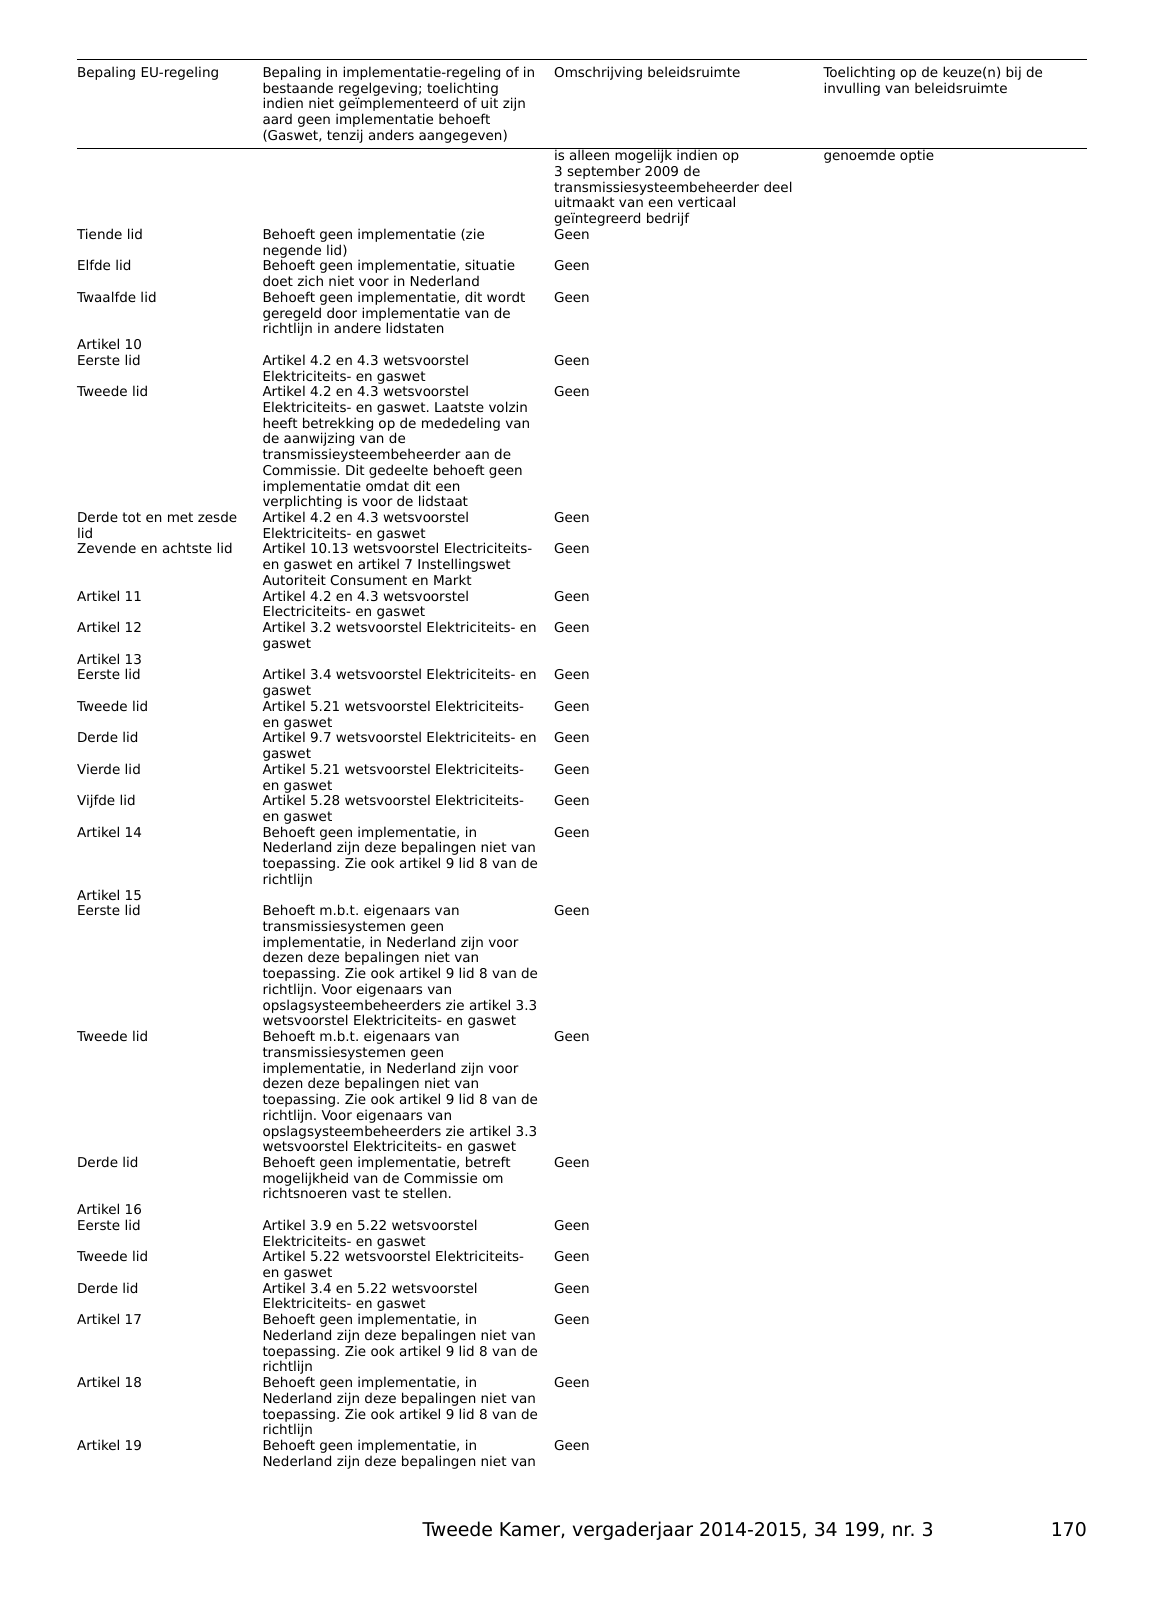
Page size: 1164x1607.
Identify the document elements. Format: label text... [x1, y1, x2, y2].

table_cell [817, 1218, 1087, 1249]
table_cell Behoeft geen implementatie, situatie doet zich niet voor in Nederland [256, 258, 548, 290]
table_cell Behoeft geen implementatie, dit wordt geregeld door implementatie van de richtlijn in andere lidstaten [256, 290, 548, 337]
table_cell Artikel 10 [77, 337, 256, 353]
table_cell Eerste lid [77, 1218, 256, 1249]
table_cell Tweede lid [77, 384, 256, 510]
table_cell Artikel 18 [77, 1375, 256, 1438]
table_cell Eerste lid [77, 353, 256, 384]
table_cell [256, 149, 548, 227]
table_cell Geen [548, 510, 817, 541]
table_cell [817, 1438, 1087, 1469]
table_cell [817, 730, 1087, 762]
table_cell Geen [548, 1438, 817, 1469]
table_cell Artikel 3.4 en 5.22 wetsvoorstel Elektriciteits- en gaswet [256, 1281, 548, 1312]
table_cell [817, 258, 1087, 290]
table_cell [77, 149, 256, 227]
table_cell [817, 1249, 1087, 1281]
table_cell Derde lid [77, 1281, 256, 1312]
table_cell [256, 651, 548, 667]
table_cell Tweede lid [77, 699, 256, 730]
table_cell Geen [548, 730, 817, 762]
table_cell [817, 825, 1087, 887]
table_cell Artikel 19 [77, 1438, 256, 1469]
table_cell genoemde optie [817, 149, 1087, 227]
table_header Bepaling in implementatie-regeling of in bestaande regelgeving; toelichting indien niet geïmplementeerd of uit zijn aard geen implementatie behoeft (Gaswet, tenzij anders aangegeven) [256, 60, 548, 148]
table_cell Behoeft geen implementatie (zie negende lid) [256, 227, 548, 258]
table_cell [548, 888, 817, 903]
table_cell Artikel 11 [77, 589, 256, 620]
table_cell Geen [548, 793, 817, 824]
table_cell Derde tot en met zesde lid [77, 510, 256, 541]
table_cell Behoeft geen implementatie, betreft mogelijkheid van de Commissie om richtsnoeren vast te stellen. [256, 1155, 548, 1202]
table_cell Behoeft m.b.t. eigenaars van transmissiesystemen geen implementatie, in Nederland zijn voor dezen deze bepalingen niet van toepassing. Zie ook artikel 9 lid 8 van de richtlijn. Voor eigenaars van opslagsysteembeheerders zie artikel 3.3 wetsvoorstel Elektriciteits- en gaswet [256, 903, 548, 1029]
table_cell Artikel 10.13 wetsvoorstel Electriciteits- en gaswet en artikel 7 Instellingswet Autoriteit Consument en Markt [256, 541, 548, 588]
table_cell Geen [548, 1375, 817, 1438]
table_cell Vierde lid [77, 762, 256, 793]
table_cell Artikel 13 [77, 651, 256, 667]
table_cell Geen [548, 1029, 817, 1155]
table_cell Geen [548, 667, 817, 699]
table_cell [817, 1029, 1087, 1155]
table_cell [817, 651, 1087, 667]
table_cell Behoeft m.b.t. eigenaars van transmissiesystemen geen implementatie, in Nederland zijn voor dezen deze bepalingen niet van toepassing. Zie ook artikel 9 lid 8 van de richtlijn. Voor eigenaars van opslagsysteembeheerders zie artikel 3.3 wetsvoorstel Elektriciteits- en gaswet [256, 1029, 548, 1155]
table_cell [817, 888, 1087, 903]
table_cell [817, 541, 1087, 588]
table_cell [817, 667, 1087, 699]
table_cell Geen [548, 227, 817, 258]
table_cell [817, 762, 1087, 793]
table_cell Derde lid [77, 1155, 256, 1202]
table_cell Geen [548, 762, 817, 793]
table_cell [817, 1155, 1087, 1202]
table_cell [817, 903, 1087, 1029]
table_cell Artikel 12 [77, 620, 256, 651]
table_cell [817, 384, 1087, 510]
table_cell Artikel 4.2 en 4.3 wetsvoorstel Elektriciteits- en gaswet [256, 353, 548, 384]
table_cell [817, 620, 1087, 651]
table_cell Geen [548, 903, 817, 1029]
table_cell Artikel 4.2 en 4.3 wetsvoorstel Electriciteits- en gaswet [256, 589, 548, 620]
table_cell Geen [548, 1249, 817, 1281]
table_cell Artikel 5.21 wetsvoorstel Elektriciteits- en gaswet [256, 762, 548, 793]
table_header Bepaling EU-regeling [77, 60, 256, 148]
table_cell [817, 1375, 1087, 1438]
table_cell [256, 1202, 548, 1218]
table_header Toelichting op de keuze(n) bij de invulling van beleidsruimte [817, 60, 1087, 148]
table_cell Behoeft geen implementatie, in Nederland zijn deze bepalingen niet van toepassing. Zie ook artikel 9 lid 8 van de richtlijn [256, 825, 548, 887]
table_cell Artikel 4.2 en 4.3 wetsvoorstel Elektriciteits- en gaswet [256, 510, 548, 541]
table_cell [817, 290, 1087, 337]
table_cell Artikel 9.7 wetsvoorstel Elektriciteits- en gaswet [256, 730, 548, 762]
table_cell Geen [548, 541, 817, 588]
table_cell Artikel 5.21 wetsvoorstel Elektriciteits- en gaswet [256, 699, 548, 730]
table_cell Artikel 3.2 wetsvoorstel Elektriciteits- en gaswet [256, 620, 548, 651]
table_cell [817, 793, 1087, 824]
table_cell Geen [548, 290, 817, 337]
table_cell Vijfde lid [77, 793, 256, 824]
table_cell Tweede lid [77, 1029, 256, 1155]
table_cell Geen [548, 353, 817, 384]
table_cell Artikel 17 [77, 1312, 256, 1375]
table_cell Geen [548, 1218, 817, 1249]
table_cell Elfde lid [77, 258, 256, 290]
table_cell Twaalfde lid [77, 290, 256, 337]
table_cell Geen [548, 620, 817, 651]
table_cell Artikel 5.28 wetsvoorstel Elektriciteits- en gaswet [256, 793, 548, 824]
table_cell Geen [548, 258, 817, 290]
table_cell Eerste lid [77, 903, 256, 1029]
table_cell [817, 1202, 1087, 1218]
table_cell Eerste lid [77, 667, 256, 699]
table_cell [817, 227, 1087, 258]
table_cell Artikel 4.2 en 4.3 wetsvoorstel Elektriciteits- en gaswet. Laatste volzin heeft betrekking op de mededeling van de aanwijzing van de transmissieysteembeheerder aan de Commissie. Dit gedeelte behoeft geen implementatie omdat dit een verplichting is voor de lidstaat [256, 384, 548, 510]
table_cell [817, 1312, 1087, 1375]
table_cell [256, 337, 548, 353]
table_cell [548, 1202, 817, 1218]
table_cell Geen [548, 1155, 817, 1202]
table_cell [548, 337, 817, 353]
table_cell Artikel 5.22 wetsvoorstel Elektriciteits- en gaswet [256, 1249, 548, 1281]
table_cell Geen [548, 1281, 817, 1312]
table_cell [548, 651, 817, 667]
table_cell [817, 699, 1087, 730]
table_cell [817, 337, 1087, 353]
table_cell Behoeft geen implementatie, in Nederland zijn deze bepalingen niet van toepassing. Zie ook artikel 9 lid 8 van de richtlijn [256, 1375, 548, 1438]
table_cell Derde lid [77, 730, 256, 762]
table_cell Behoeft geen implementatie, in Nederland zijn deze bepalingen niet van toepassing. Zie ook artikel 9 lid 8 van de richtlijn [256, 1312, 548, 1375]
table_cell Tweede lid [77, 1249, 256, 1281]
table_header Omschrijving beleidsruimte [548, 60, 817, 148]
table_cell Behoeft geen implementatie, in Nederland zijn deze bepalingen niet van [256, 1438, 548, 1469]
table_cell [256, 888, 548, 903]
table_cell [817, 353, 1087, 384]
table_cell Geen [548, 825, 817, 887]
table_cell Artikel 15 [77, 888, 256, 903]
table_cell Geen [548, 384, 817, 510]
table_cell Zevende en achtste lid [77, 541, 256, 588]
table_cell [817, 1281, 1087, 1312]
table_cell Artikel 16 [77, 1202, 256, 1218]
table_cell [817, 510, 1087, 541]
table_cell [817, 589, 1087, 620]
table_cell Geen [548, 1312, 817, 1375]
table_cell Geen [548, 589, 817, 620]
table_cell is alleen mogelijk indien op 3 september 2009 de transmissiesysteembeheerder deel uitmaakt van een verticaal geïntegreerd bedrijf [548, 149, 817, 227]
table_cell Geen [548, 699, 817, 730]
table_cell Artikel 3.9 en 5.22 wetsvoorstel Elektriciteits- en gaswet [256, 1218, 548, 1249]
table_cell Artikel 14 [77, 825, 256, 887]
table_cell Tiende lid [77, 227, 256, 258]
table_cell Artikel 3.4 wetsvoorstel Elektriciteits- en gaswet [256, 667, 548, 699]
